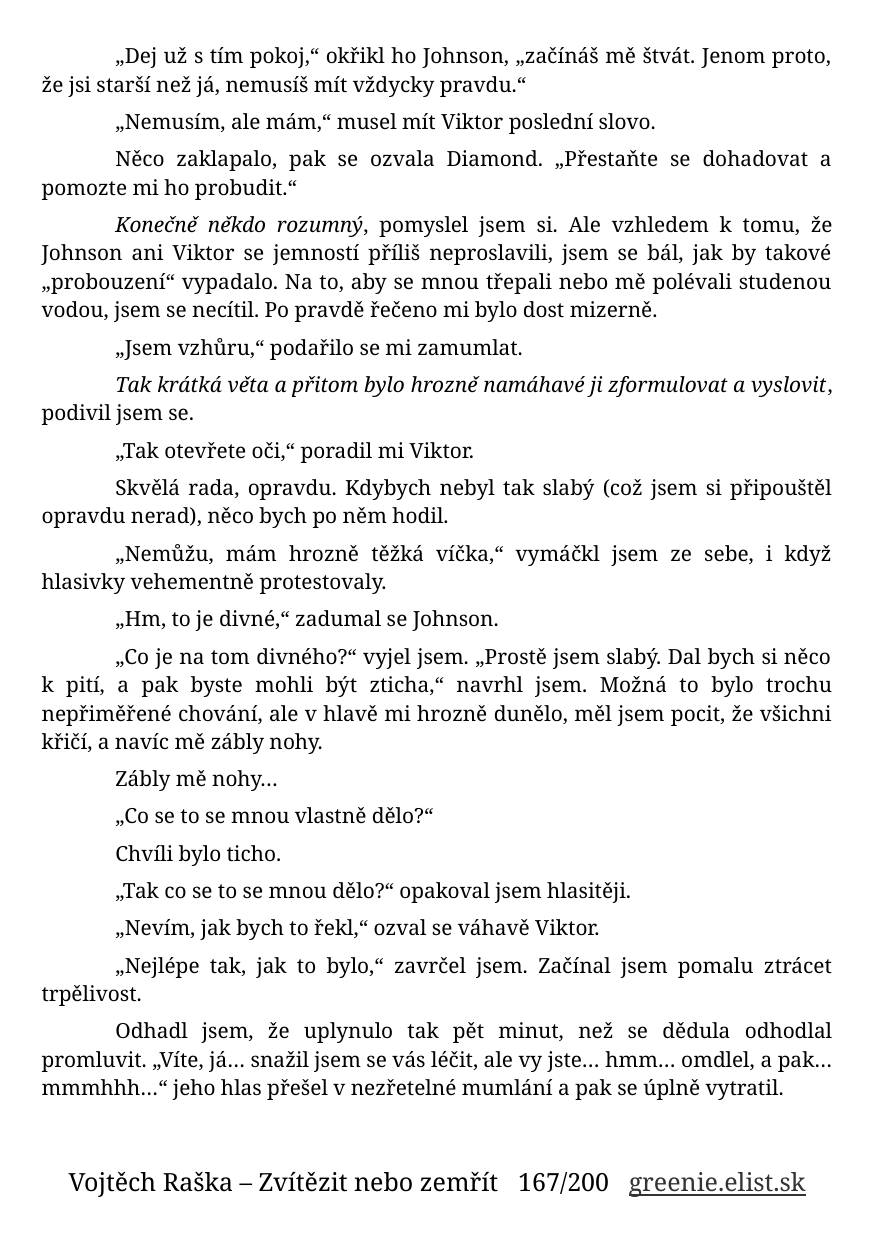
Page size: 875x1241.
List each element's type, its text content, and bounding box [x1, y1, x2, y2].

text Něco zaklapalo, pak se ozvala Diamond. „Přestaňte se dohadovat a pomozte mi ho probudit.“ [41, 144, 833, 201]
text Chvíli bylo ticho. [41, 839, 833, 867]
text Skvělá rada, opravdu. Kdybych nebyl tak slabý (což jsem si připouštěl opravdu nerad), něco bych po něm hodil. [41, 473, 833, 530]
text „Co je na tom divného?“ vyjel jsem. „Prostě jsem slabý. Dal bych si něco k pití, a pak byste mohli být zticha,“ navrhl jsem. Možná to bylo trochu nepřiměřené chování, ale v hlavě mi hrozně dunělo, měl jsem pocit, že všichni křičí, a navíc mě zábly nohy. [41, 642, 833, 756]
text Zábly mě nohy… [41, 764, 833, 793]
text „Tak co se to se mnou dělo?“ opakoval jsem hlasitěji. [41, 876, 833, 905]
text „Hm, to je divné,“ zadumal se Johnson. [41, 604, 833, 633]
text Tak krátká věta a přitom bylo hrozně namáhavé ji zformulovat a vyslovit, podivil jsem se. [41, 370, 833, 427]
text Konečně někdo rozumný, pomyslel jsem si. Ale vzhledem k tomu, že Johnson ani Viktor se jemností příliš neproslavili, jsem se bál, jak by takové „probouzení“ vypadalo. Na to, aby se mnou třepali nebo mě polévali studenou vodou, jsem se necítil. Po pravdě řečeno mi bylo dost mizerně. [41, 210, 833, 324]
text „Co se to se mnou vlastně dělo?“ [41, 802, 833, 830]
text „Nemusím, ale mám,“ musel mít Viktor poslední slovo. [41, 107, 833, 136]
text „Nemůžu, mám hrozně těžká víčka,“ vymáčkl jsem ze sebe, i když hlasivky vehementně protestovaly. [41, 539, 833, 596]
text „Nevím, jak bych to řekl,“ ozval se váhavě Viktor. [41, 913, 833, 942]
text „Tak otevřete oči,“ poradil mi Viktor. [41, 436, 833, 464]
text Odhadl jsem, že uplynulo tak pět minut, než se dědula odhodlal promluvit. „Víte, já… snažil jsem se vás léčit, ale vy jste… hmm… omdlel, a pak… mmmhhh…“ jeho hlas přešel v nezřetelné mumlání a pak se úplně vytratil. [41, 1017, 833, 1102]
text „Jsem vzhůru,“ podařilo se mi zamumlat. [41, 333, 833, 361]
text „Dej už s tím pokoj,“ okřikl ho Johnson, „začínáš mě štvát. Jenom proto, že jsi starší než já, nemusíš mít vždycky pravdu.“ [41, 41, 833, 98]
text „Nejlépe tak, jak to bylo,“ zavrčel jsem. Začínal jsem pomalu ztrácet trpělivost. [41, 951, 833, 1008]
